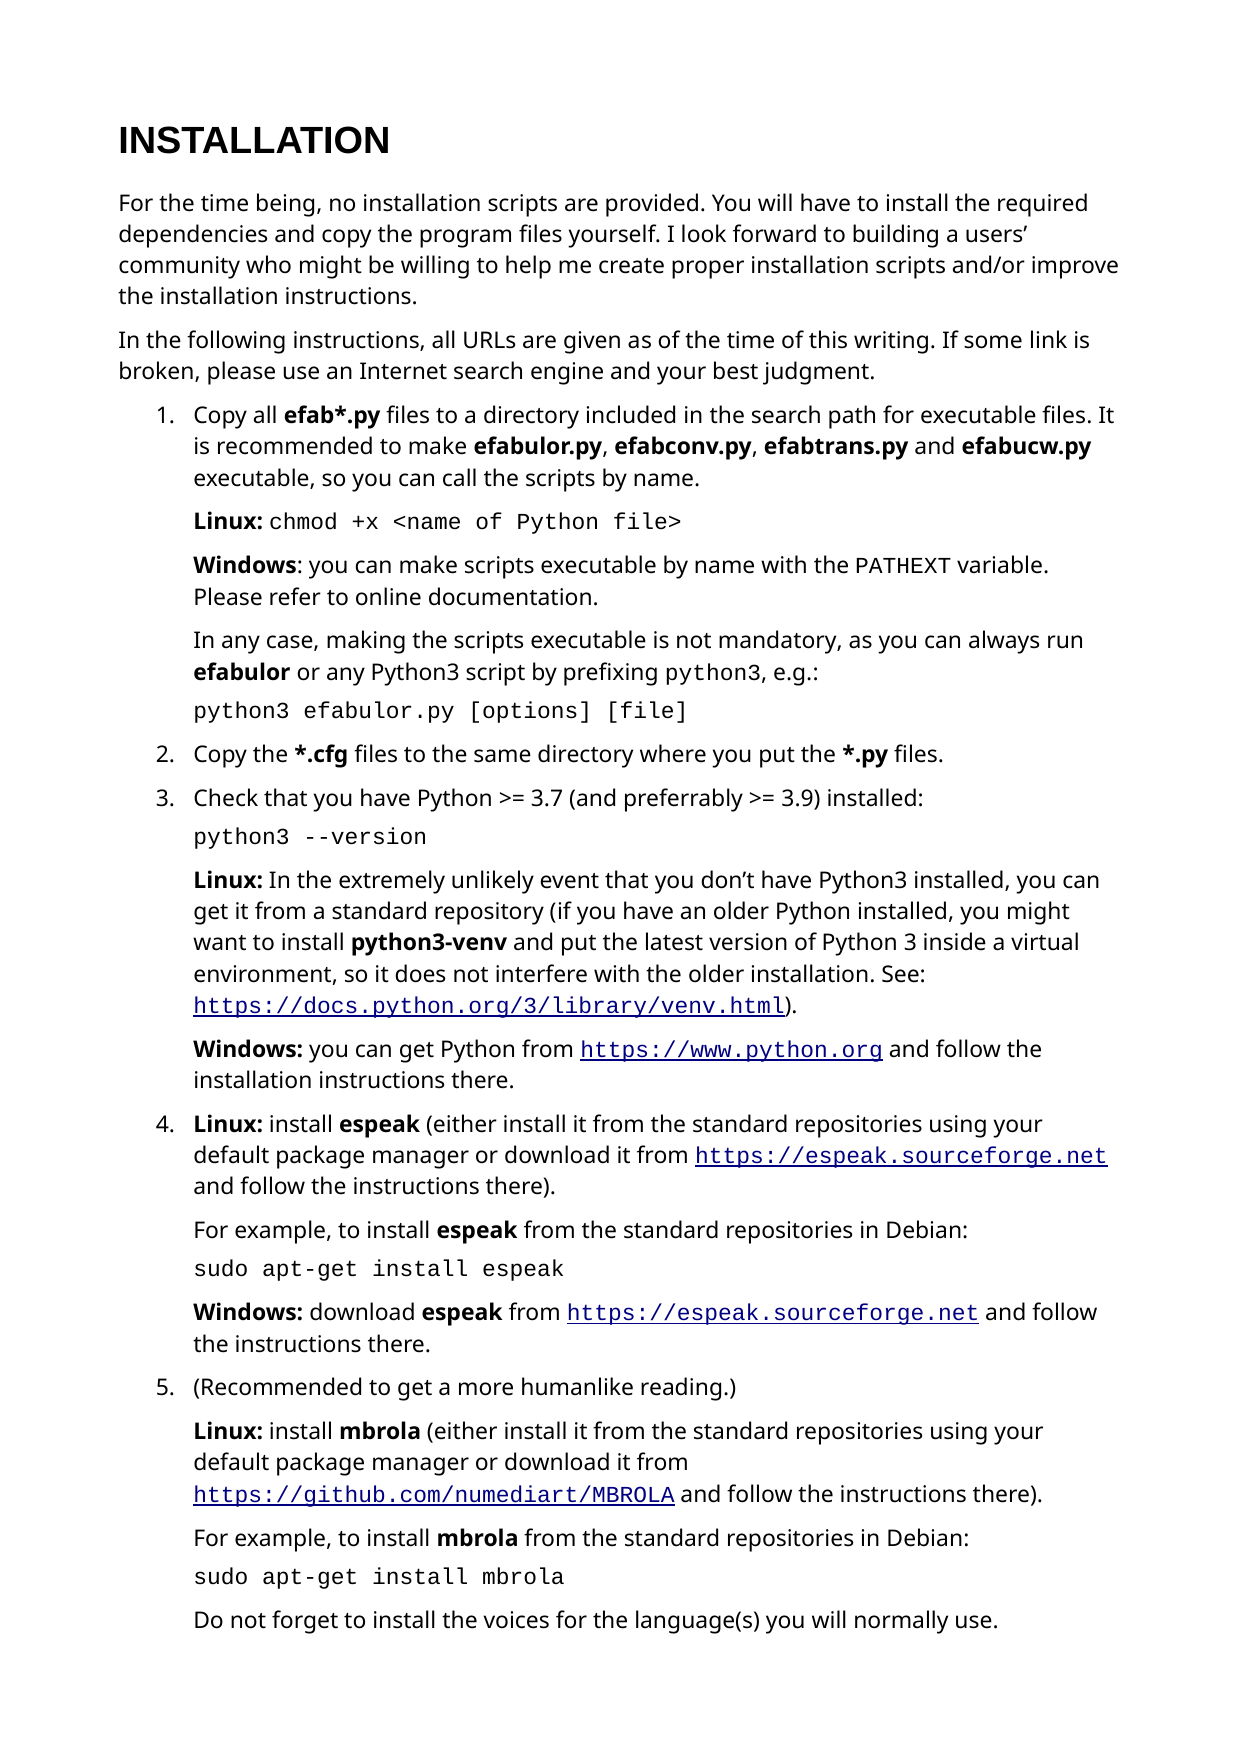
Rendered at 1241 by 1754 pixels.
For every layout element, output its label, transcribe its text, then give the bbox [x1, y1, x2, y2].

list Linux: install mbrola (either install it from the standard repositories using your default package manager or download it from https://github.com/numediart/MBROLA and follow the instructions there). [156, 1415, 1122, 1509]
list python3 ‑‑version [156, 825, 1122, 851]
text In the following instructions, all URLs are given as of the time of this writing. If some link is broken, please use an Internet search engine and your best judgment. [118, 324, 1122, 387]
list For example, to install espeak from the standard repositories in Debian: [156, 1214, 1122, 1245]
list Windows: you can make scripts executable by name with the PATHEXT variable. Please refer to online documentation. [156, 549, 1122, 612]
list Copy the *.cfg files to the same directory where you put the *.py files. [156, 738, 1122, 769]
list sudo apt-get install espeak [156, 1258, 1122, 1284]
list Do not forget to install the voices for the language(s) you will normally use. [156, 1604, 1122, 1635]
list For example, to install mbrola from the standard repositories in Debian: [156, 1521, 1122, 1553]
list Check that you have Python >= 3.7 (and preferrably >= 3.9) installed: [156, 782, 1122, 813]
list Linux: In the extremely unlikely event that you don’t have Python3 installed, you can get it from a standard repository (if you have an older Python installed, you might want to install python3-venv and put the latest version of Python 3 inside a virtual environment, so it does not interfere with the older installation. See: https://docs.python.org/3/library/venv.html). [156, 864, 1122, 1020]
list Linux: chmod +x <name of Python file> [156, 505, 1122, 537]
list Windows: download espeak from https://espeak.sourceforge.net and follow the instructions there. [156, 1296, 1122, 1359]
subtitle Installation [118, 118, 1122, 162]
list (Recommended to get a more humanlike reading.) [156, 1371, 1122, 1403]
list python3 efabulor.py [options] [file] [156, 699, 1122, 725]
list Linux: install espeak (either install it from the standard repositories using your default package manager or download it from https://espeak.sourceforge.net and follow the instructions there). [156, 1108, 1122, 1202]
list Windows: you can get Python from https://www.python.org and follow the installation instructions there. [156, 1033, 1122, 1095]
text For the time being, no installation scripts are provided. You will have to install the required dependencies and copy the program files yourself. I look forward to building a users’ community who might be willing to help me create proper installation scripts and/or improve the installation instructions. [118, 187, 1122, 312]
list In any case, making the scripts executable is not mandatory, as you can always run efabulor or any Python3 script by prefixing python3, e.g.: [156, 624, 1122, 687]
list Copy all efab*.py files to a directory included in the search path for executable files. It is recommended to make efabulor.py, efabconv.py, efabtrans.py and efabucw.py executable, so you can call the scripts by name. [156, 399, 1122, 493]
list sudo apt-get install mbrola [156, 1565, 1122, 1591]
